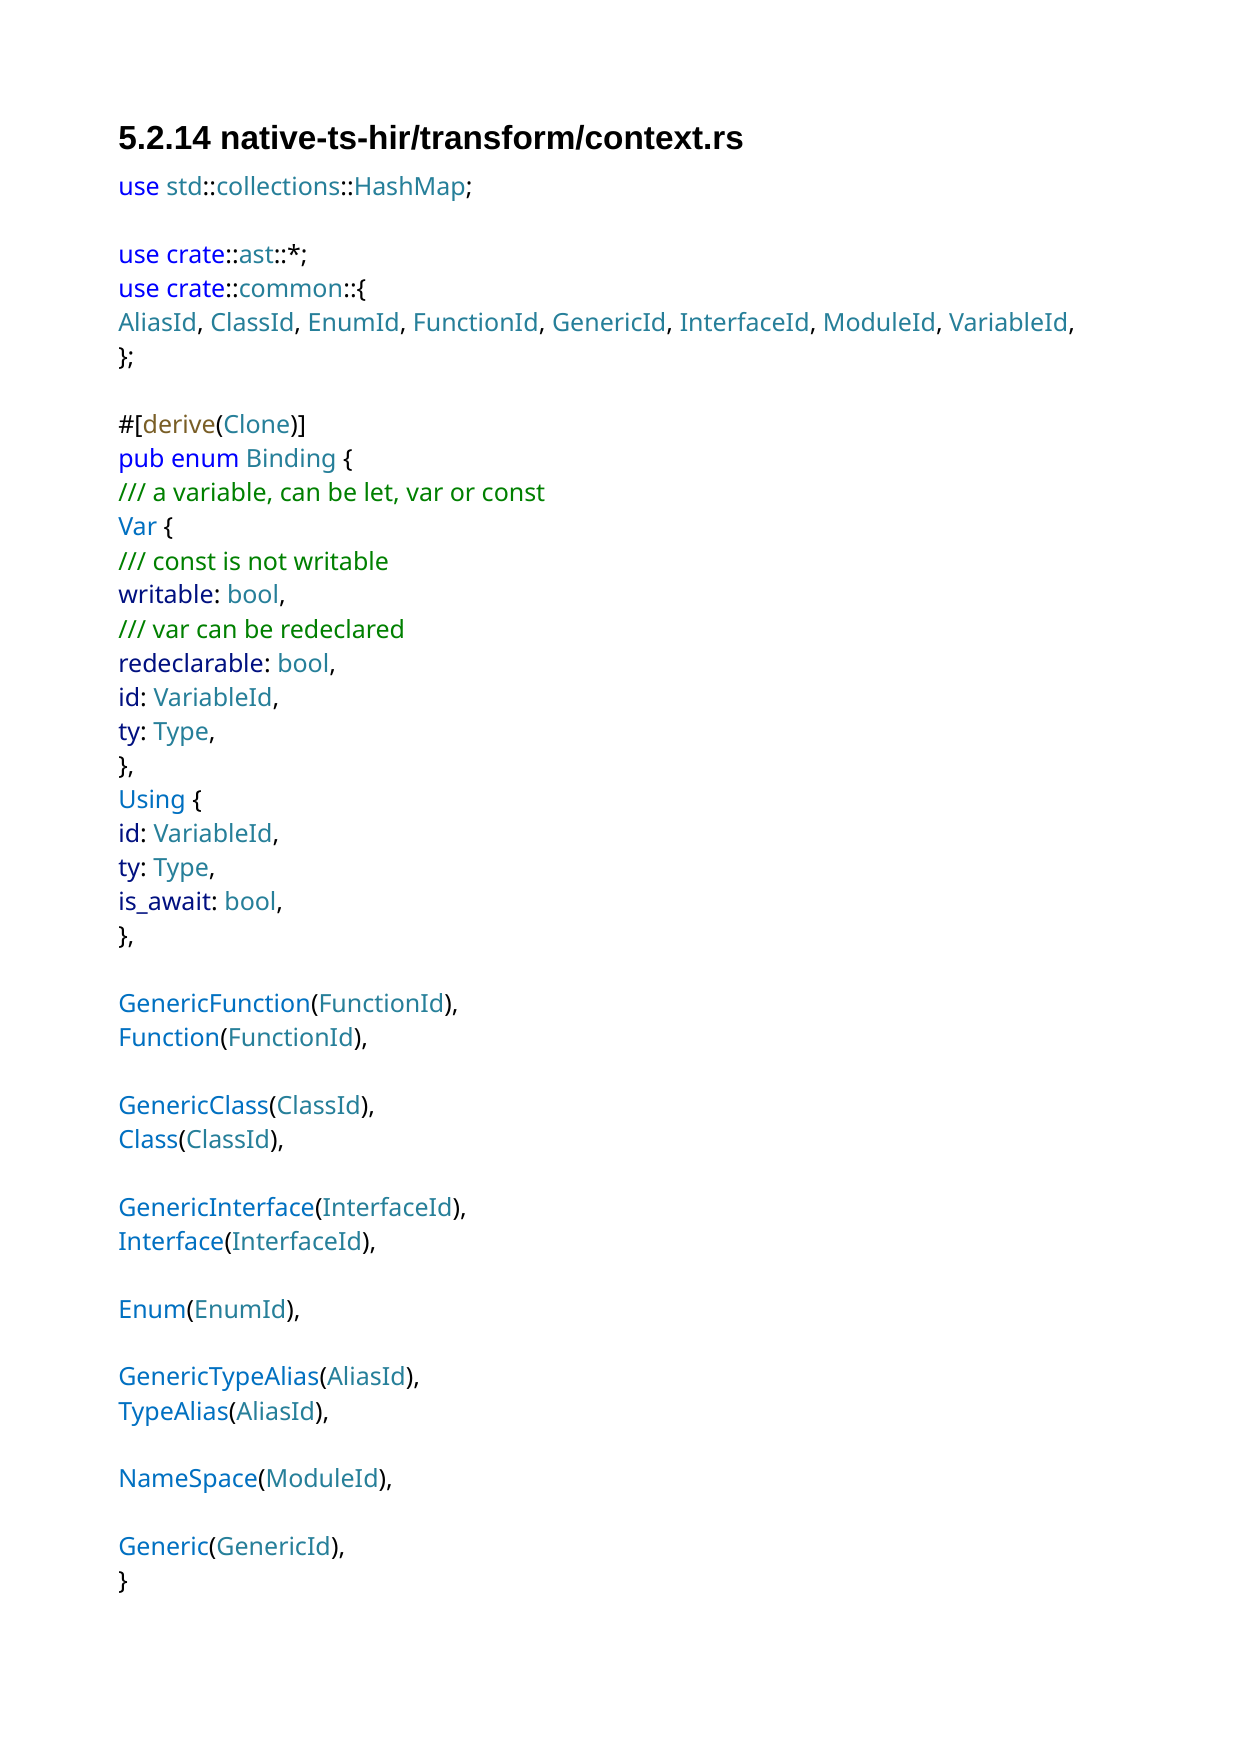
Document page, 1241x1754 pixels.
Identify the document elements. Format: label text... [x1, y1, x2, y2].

text /// var can be redeclared [118, 611, 1122, 645]
text } [118, 1563, 1122, 1597]
text GenericFunction(FunctionId), [118, 986, 1122, 1020]
subtitle 5.2.14 native-ts-hir/transform/context.rs [118, 118, 1122, 157]
text use crate::common::{ [118, 271, 1122, 305]
text Using { [118, 782, 1122, 816]
text }, [118, 918, 1122, 952]
text Var { [118, 509, 1122, 543]
text TypeAlias(AliasId), [118, 1393, 1122, 1427]
text GenericInterface(InterfaceId), [118, 1189, 1122, 1223]
text #[derive(Clone)] [118, 407, 1122, 441]
text /// const is not writable [118, 543, 1122, 577]
text }; [118, 339, 1122, 373]
text AliasId, ClassId, EnumId, FunctionId, GenericId, InterfaceId, ModuleId, VariableId, [118, 305, 1122, 339]
text ty: Type, [118, 850, 1122, 884]
text use crate::ast::*; [118, 237, 1122, 271]
text NameSpace(ModuleId), [118, 1461, 1122, 1495]
text Function(FunctionId), [118, 1020, 1122, 1054]
text Class(ClassId), [118, 1122, 1122, 1156]
text pub enum Binding { [118, 441, 1122, 475]
text Generic(GenericId), [118, 1529, 1122, 1563]
text Interface(InterfaceId), [118, 1223, 1122, 1257]
text use std::collections::HashMap; [118, 169, 1122, 203]
text writable: bool, [118, 577, 1122, 611]
text /// a variable, can be let, var or const [118, 475, 1122, 509]
text id: VariableId, [118, 816, 1122, 850]
text }, [118, 747, 1122, 782]
text ty: Type, [118, 713, 1122, 747]
text GenericTypeAlias(AliasId), [118, 1359, 1122, 1393]
text id: VariableId, [118, 679, 1122, 713]
text Enum(EnumId), [118, 1291, 1122, 1325]
text redeclarable: bool, [118, 645, 1122, 679]
text is_await: bool, [118, 884, 1122, 918]
text GenericClass(ClassId), [118, 1087, 1122, 1122]
